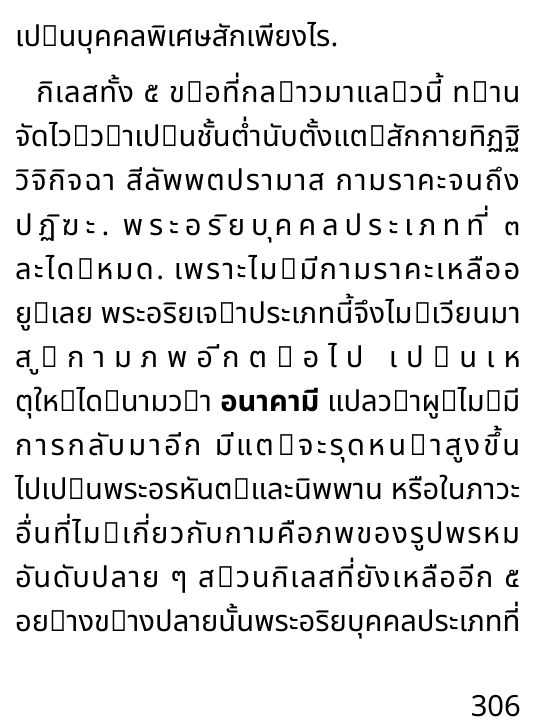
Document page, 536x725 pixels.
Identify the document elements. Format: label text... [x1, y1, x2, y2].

text เปนบุคคลพิเศษสักเพียงไร. [15, 15, 521, 59]
text กิเลสทั้ง ๕ ขอที่กลาวมาแลวนี้ ทานจัดไววาเปนชั้นต่ำนับตั้งแตสักกายทิฏฐิ วิจิกิจฉา สีลัพพตปรามาส กามราคะจนถึงปฏิฆะ. พระอริยบุคคลประเภทที่ ๓ ละไดหมด. เพราะไมมีกามราคะเหลืออยูเลย พระอริยเจาประเภทนี้จึงไมเวียนมาสูกามภพอีกตอไป เปนเหตุใหไดนามวา อนาคามี แปลวาผูไมมีการกลับมาอีก มีแตจะรุดหนาสูงขึ้นไปเปนพระอรหันตและนิพพาน หรือในภาวะอื่นที่ไมเกี่ยวกับกามคือภพของรูปพรหมอันดับปลาย ๆ สวนกิเลสที่ยังเหลืออีก ๕ อยางขางปลายนั้นพระอริยบุคคลประเภทที่ [15, 72, 521, 645]
